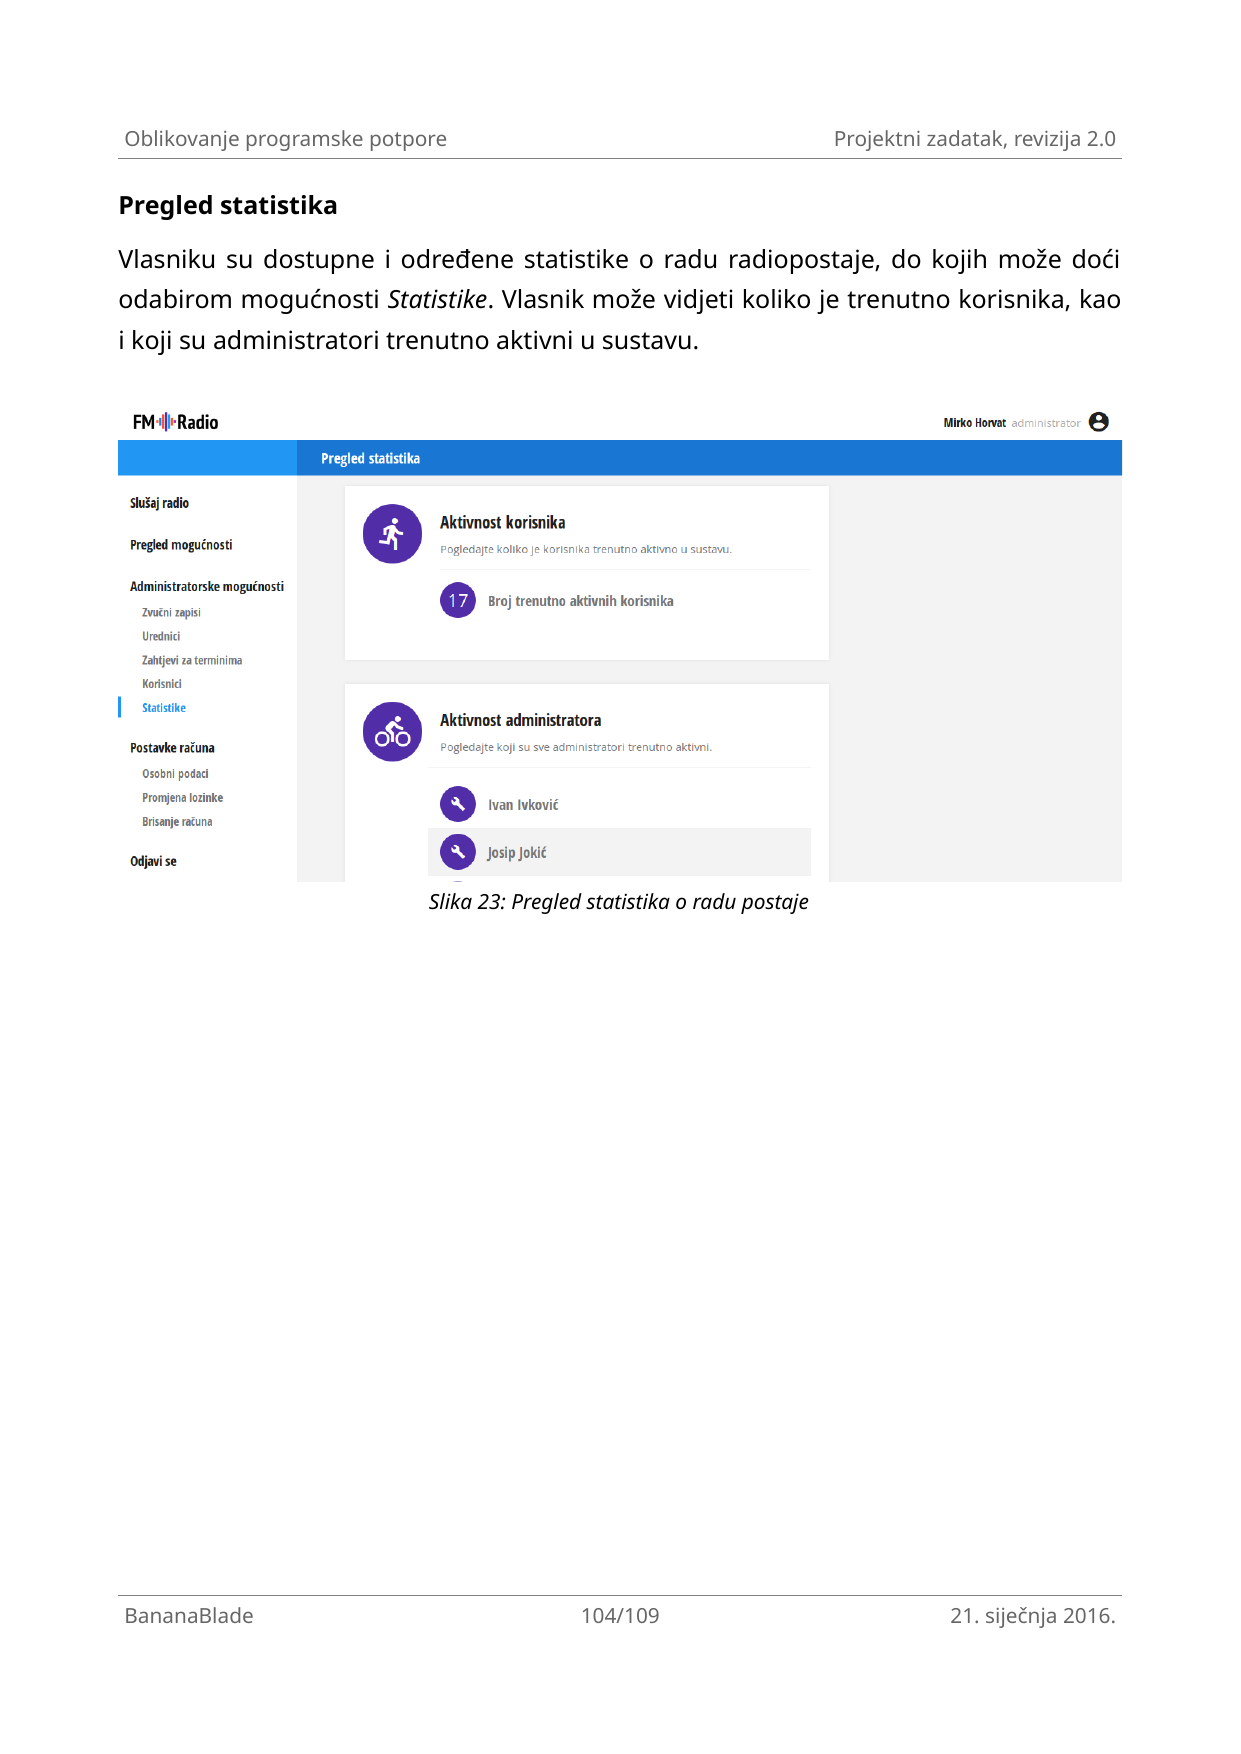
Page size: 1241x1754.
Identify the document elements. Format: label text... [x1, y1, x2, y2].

picture [118, 405, 1123, 882]
text Slika 23: Pregled statistika o radu postaje [118, 882, 1122, 915]
subtitle Pregled statistika [118, 188, 1122, 222]
text Vlasniku su dostupne i određene statistike o radu radiopostaje, do kojih može doći odabirom mogućnosti Statistike. Vlasnik može vidjeti koliko je trenutno korisnika, kao i koji su administratori trenutno aktivni u sustavu. [118, 241, 1122, 357]
